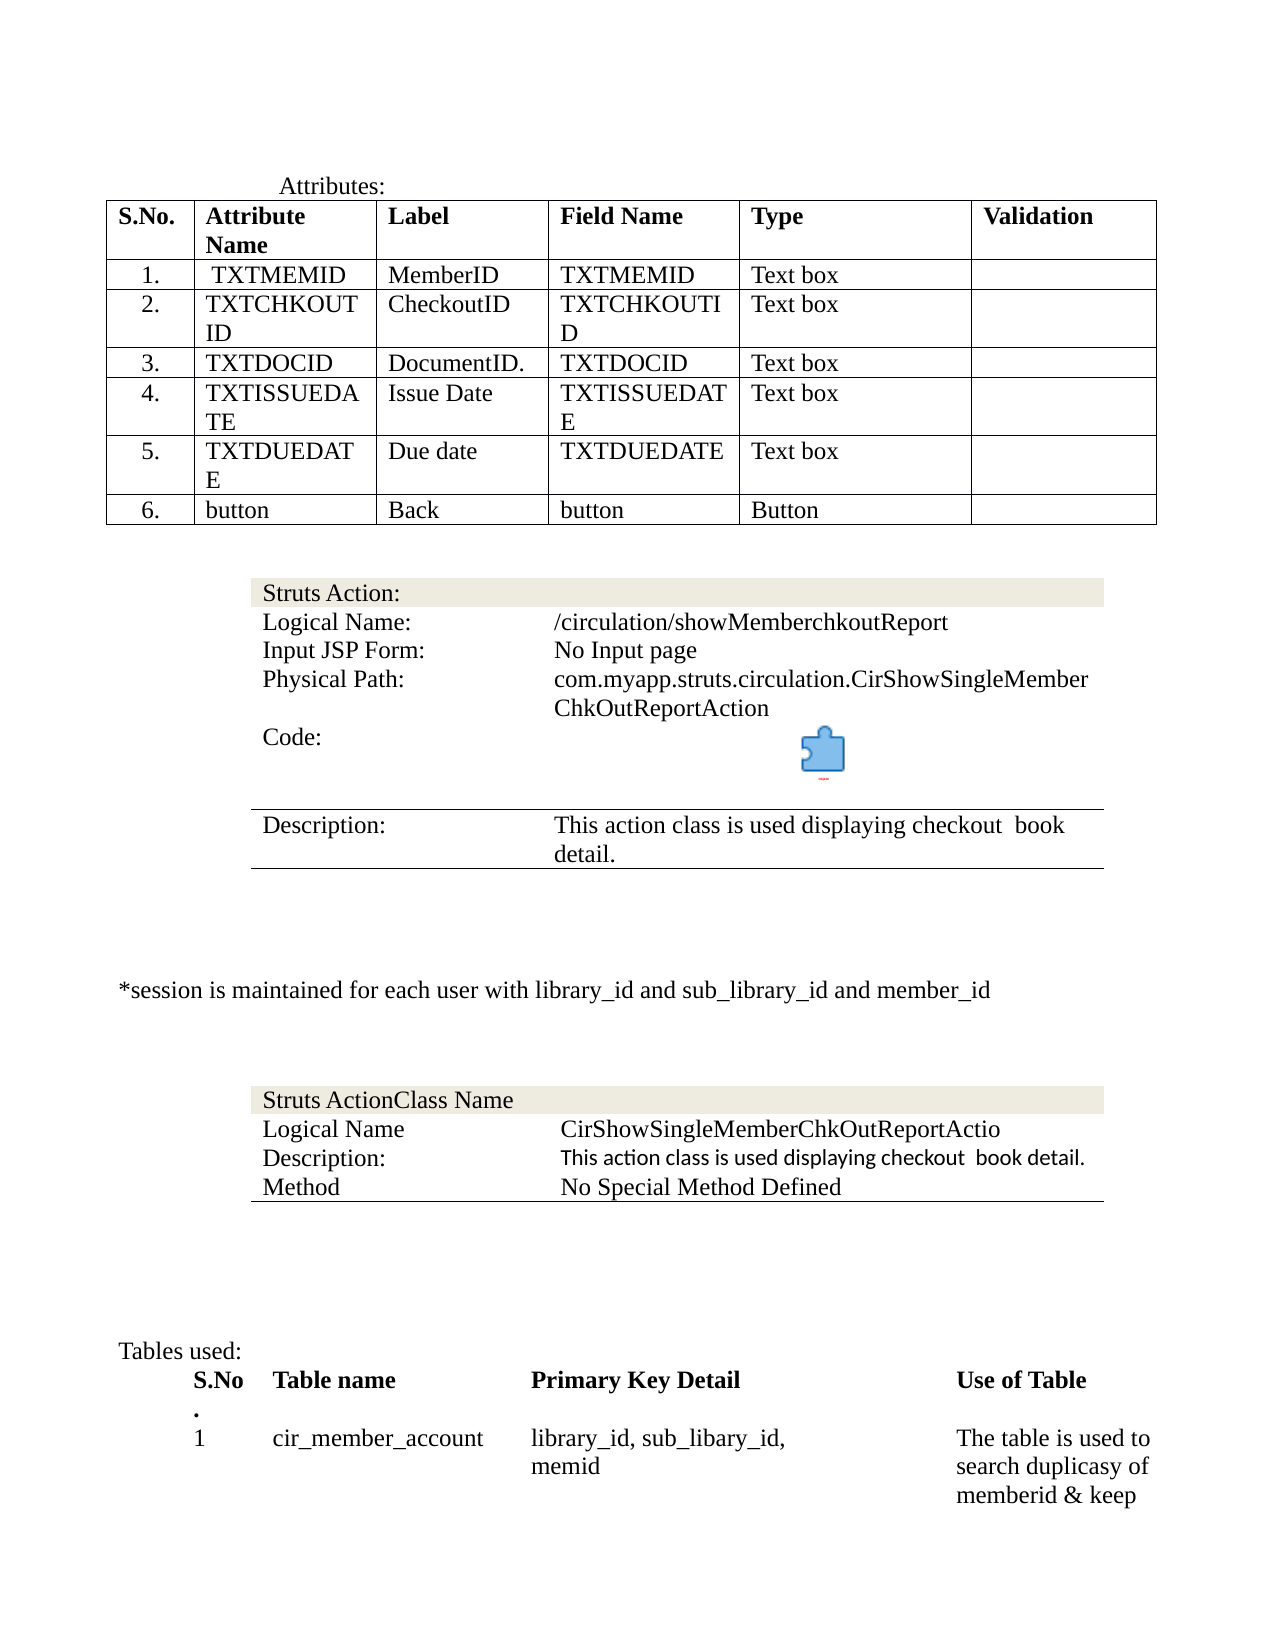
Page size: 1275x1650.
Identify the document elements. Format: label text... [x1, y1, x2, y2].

table_cell TXTDUEDATE [195, 436, 376, 494]
table_cell Issue Date [377, 378, 548, 435]
table_cell Code: [251, 722, 543, 809]
table_cell Description: [251, 1143, 549, 1172]
table_cell /circulation/showMemberchkoutReport [543, 607, 1104, 635]
table_cell This action class is used displaying checkout book detail. [549, 1143, 1104, 1172]
table_cell Input JSP Form: [251, 635, 543, 664]
table_cell Method [251, 1172, 549, 1201]
table_cell [972, 348, 1156, 377]
table_cell Physical Path: [251, 664, 543, 722]
table_cell 1 [182, 1423, 261, 1509]
table_cell TXTCHKOUTID [195, 290, 376, 347]
table_cell Text box [740, 260, 971, 288]
table_cell Text box [740, 348, 971, 377]
table_cell Text box [740, 378, 971, 435]
table_cell [972, 290, 1156, 347]
table_header Use of Table [945, 1365, 1168, 1423]
table_header Primary Key Detail [520, 1365, 945, 1423]
table_cell Logical Name [251, 1114, 549, 1143]
table_cell [972, 495, 1156, 524]
table_header Struts Action: [251, 578, 1104, 607]
table_cell TXTDOCID [549, 348, 739, 377]
table_cell library_id, sub_libary_id, memid [520, 1423, 945, 1509]
table_cell Back [377, 495, 548, 524]
table_cell TXTDOCID [195, 348, 376, 377]
table_cell No Special Method Defined [549, 1172, 1104, 1201]
table_cell TXTMEMID [549, 260, 739, 288]
table_cell TXTMEMID [195, 260, 376, 288]
table_header Attribute Name [195, 201, 376, 259]
table_cell [972, 378, 1156, 435]
table_cell 3. [107, 348, 194, 377]
table_cell No Input page [543, 635, 1104, 664]
table_header Table name [261, 1365, 519, 1423]
table_cell com.myapp.struts.circulation.CirShowSingleMemberChkOutReportAction [543, 664, 1104, 722]
table_cell TXTCHKOUTID [549, 290, 739, 347]
table_cell 2. [107, 290, 194, 347]
table_cell cir_member_account [261, 1423, 519, 1509]
table_cell button [549, 495, 739, 524]
table_cell Description: [251, 810, 543, 868]
table_cell Logical Name: [251, 607, 543, 635]
table_header Label [377, 201, 548, 259]
table_cell [543, 722, 1104, 809]
table_header Struts ActionClass Name [251, 1086, 1104, 1114]
table_cell TXTDUEDATE [549, 436, 739, 494]
table_cell Button [740, 495, 971, 524]
list *session is maintained for each user with library_id and sub_library_id and member_id [118, 975, 1157, 1004]
table_cell 4. [107, 378, 194, 435]
table_cell MemberID [377, 260, 548, 288]
list Tables used: [118, 1336, 1157, 1365]
table_cell Text box [740, 436, 971, 494]
table_cell This action class is used displaying checkout book detail. [543, 810, 1104, 868]
table_cell button [195, 495, 376, 524]
table_cell [972, 260, 1156, 288]
table_cell CirShowSingleMemberChkOutReportActio [549, 1114, 1104, 1143]
table_header S.No. [107, 201, 194, 259]
table_cell 1. [107, 260, 194, 288]
table_cell TXTISSUEDATE [549, 378, 739, 435]
table_header S.No. [182, 1365, 261, 1423]
table_cell DocumentID. [377, 348, 548, 377]
table_cell 5. [107, 436, 194, 494]
table_cell Due date [377, 436, 548, 494]
table_cell 6. [107, 495, 194, 524]
table_cell CheckoutID [377, 290, 548, 347]
table_cell [972, 436, 1156, 494]
table_header Validation [972, 201, 1156, 259]
table_cell Text box [740, 290, 971, 347]
text Attributes: [268, 171, 1157, 200]
table_header Field Name [549, 201, 739, 259]
table_cell TXTISSUEDATE [195, 378, 376, 435]
table_header Type [740, 201, 971, 259]
table_cell The table is used to search duplicasy of memberid & keep [945, 1423, 1168, 1509]
